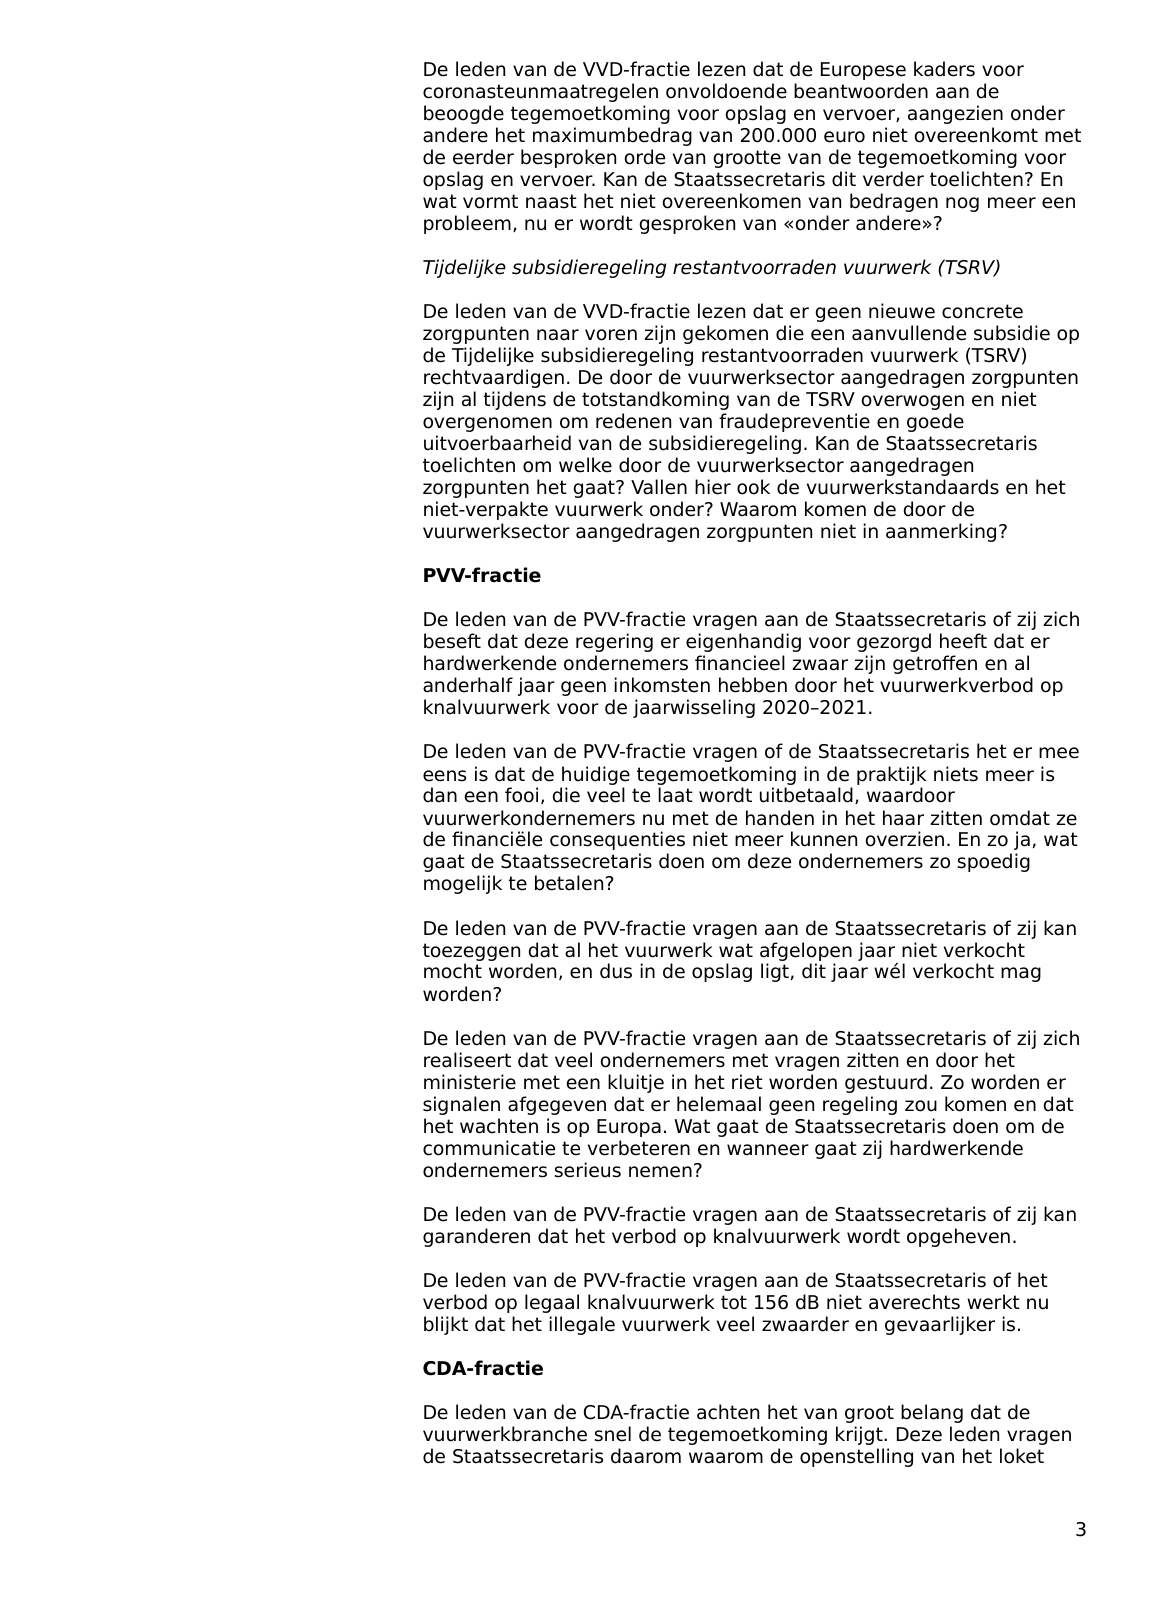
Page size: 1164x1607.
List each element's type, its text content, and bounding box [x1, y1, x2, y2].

text De leden van de PVV-fractie vragen aan de Staatssecretaris of zij zich realiseert dat veel ondernemers met vragen zitten en door het ministerie met een kluitje in het riet worden gestuurd. Zo worden er signalen afgegeven dat er helemaal geen regeling zou komen en dat het wachten is op Europa. Wat gaat de Staatssecretaris doen om de communicatie te verbeteren en wanneer gaat zij hardwerkende ondernemers serieus nemen? [422, 1028, 1087, 1181]
text De leden van de PVV-fractie vragen of de Staatssecretaris het er mee eens is dat de huidige tegemoetkoming in de praktijk niets meer is dan een fooi, die veel te laat wordt uitbetaald, waardoor vuurwerkondernemers nu met de handen in het haar zitten omdat ze de financiële consequenties niet meer kunnen overzien. En zo ja, wat gaat de Staatssecretaris doen om deze ondernemers zo spoedig mogelijk te betalen? [422, 741, 1087, 895]
text De leden van de PVV-fractie vragen aan de Staatssecretaris of zij kan toezeggen dat al het vuurwerk wat afgelopen jaar niet verkocht mocht worden, en dus in de opslag ligt, dit jaar wél verkocht mag worden? [422, 917, 1087, 1005]
subtitle PVV-fractie [422, 565, 1087, 587]
text De leden van de VVD-fractie lezen dat de Europese kaders voor coronasteunmaatregelen onvoldoende beantwoorden aan de beoogde tegemoetkoming voor opslag en vervoer, aangezien onder andere het maximumbedrag van 200.000 euro niet overeenkomt met de eerder besproken orde van grootte van de tegemoetkoming voor opslag en vervoer. Kan de Staatssecretaris dit verder toelichten? En wat vormt naast het niet overeenkomen van bedragen nog meer een probleem, nu er wordt gesproken van «onder andere»? [422, 59, 1087, 235]
text De leden van de CDA-fractie achten het van groot belang dat de vuurwerkbranche snel de tegemoetkoming krijgt. Deze leden vragen de Staatssecretaris daarom waarom de openstelling van het loket [422, 1402, 1087, 1468]
text De leden van de PVV-fractie vragen aan de Staatssecretaris of het verbod op legaal knalvuurwerk tot 156 dB niet averechts werkt nu blijkt dat het illegale vuurwerk veel zwaarder en gevaarlijker is. [422, 1270, 1087, 1336]
text De leden van de VVD-fractie lezen dat er geen nieuwe concrete zorgpunten naar voren zijn gekomen die een aanvullende subsidie op de Tijdelijke subsidieregeling restantvoorraden vuurwerk (TSRV) rechtvaardigen. De door de vuurwerksector aangedragen zorgpunten zijn al tijdens de totstandkoming van de TSRV overwogen en niet overgenomen om redenen van fraudepreventie en goede uitvoerbaarheid van de subsidieregeling. Kan de Staatssecretaris toelichten om welke door de vuurwerksector aangedragen zorgpunten het gaat? Vallen hier ook de vuurwerkstandaards en het niet-verpakte vuurwerk onder? Waarom komen de door de vuurwerksector aangedragen zorgpunten niet in aanmerking? [422, 301, 1087, 543]
text De leden van de PVV-fractie vragen aan de Staatssecretaris of zij zich beseft dat deze regering er eigenhandig voor gezorgd heeft dat er hardwerkende ondernemers financieel zwaar zijn getroffen en al anderhalf jaar geen inkomsten hebben door het vuurwerkverbod op knalvuurwerk voor de jaarwisseling 2020–2021. [422, 609, 1087, 719]
subtitle Tijdelijke subsidieregeling restantvoorraden vuurwerk (TSRV) [422, 257, 1087, 279]
subtitle CDA-fractie [422, 1358, 1087, 1380]
text De leden van de PVV-fractie vragen aan de Staatssecretaris of zij kan garanderen dat het verbod op knalvuurwerk wordt opgeheven. [422, 1204, 1087, 1248]
